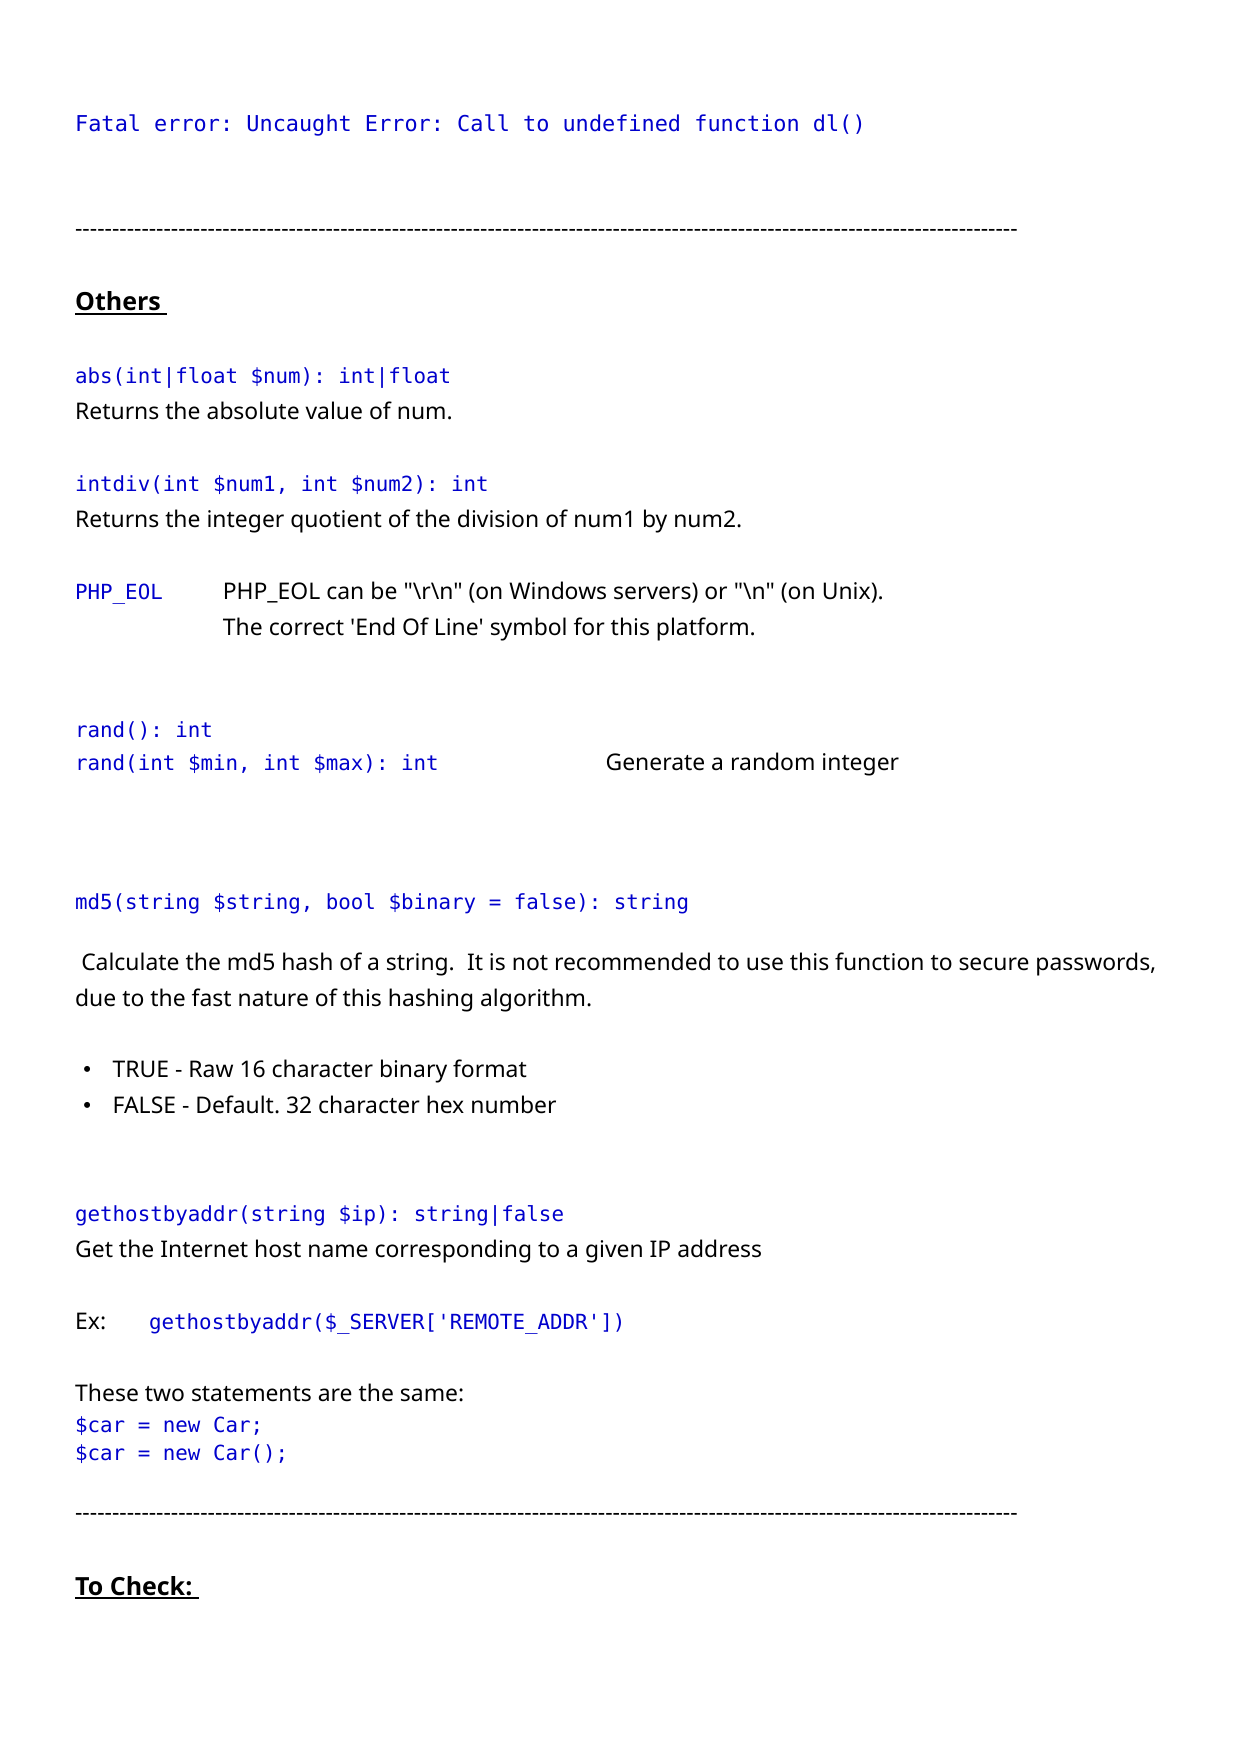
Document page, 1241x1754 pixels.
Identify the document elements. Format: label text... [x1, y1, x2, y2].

text Get the Internet host name corresponding to a given IP address [75, 1233, 1165, 1264]
text Ex: gethostbyaddr($_SERVER['REMOTE_ADDR']) [75, 1305, 1165, 1336]
text Returns the absolute value of num. [75, 395, 1165, 426]
text rand(): int [75, 718, 1165, 743]
text -------------------------------------------------------------------------------------------------------------------------------- [75, 1496, 1165, 1563]
text md5(string $string, bool $binary = false): string [75, 890, 1165, 914]
text Returns the integer quotient of the division of num1 by num2. [75, 503, 1165, 534]
text intdiv(int $num1, int $num2): int [75, 467, 1165, 498]
text -------------------------------------------------------------------------------------------------------------------------------- [75, 212, 1165, 279]
text Calculate the md5 hash of a string. It is not recommended to use this function to secure passwords, due to the fast nature of this hashing algorithm. [75, 946, 1165, 1013]
text PHP_EOL PHP_EOL can be "\r\n" (on Windows servers) or "\n" (on Unix). [75, 575, 1165, 606]
list FALSE - Default. 32 character hex number [112, 1089, 1165, 1121]
text To Check: [75, 1568, 1165, 1602]
text abs(int|float $num): int|float [75, 359, 1165, 390]
text The correct 'End Of Line' symbol for this platform. [75, 611, 1165, 642]
text $car = new Car; $car = new Car(); [75, 1413, 1165, 1465]
text gethostbyaddr(string $ip): string|false [75, 1197, 1165, 1228]
text These two statements are the same: [75, 1377, 1165, 1408]
text Others [75, 284, 1165, 318]
text rand(int $min, int $max): int Generate a random integer [75, 746, 1165, 777]
text Fatal error: Uncaught Error: Call to undefined function dl() [75, 111, 1165, 136]
list TRUE - Raw 16 character binary format [112, 1053, 1165, 1085]
